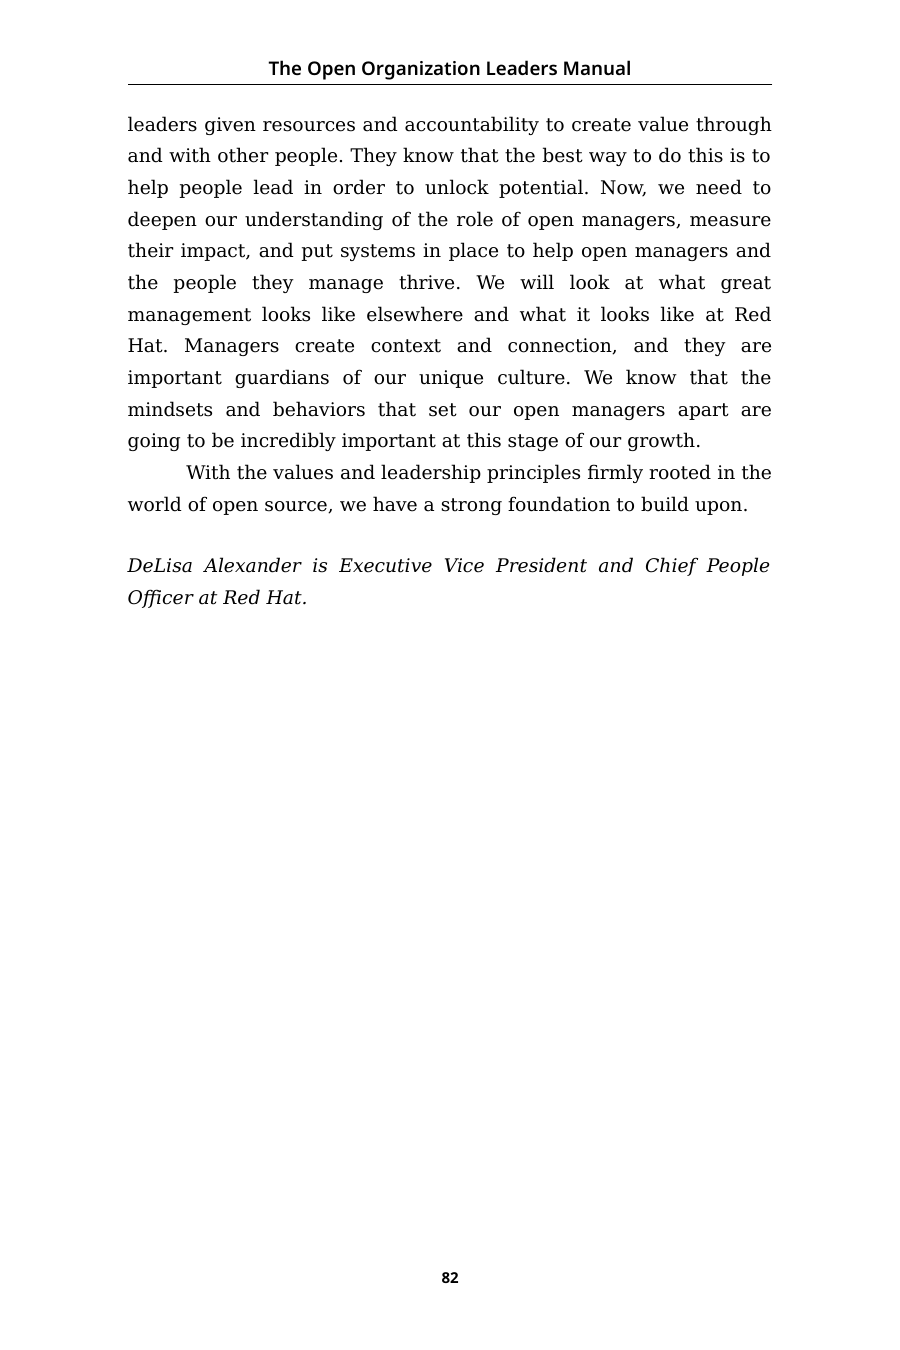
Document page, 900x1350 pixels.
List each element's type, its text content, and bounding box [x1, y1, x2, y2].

text leaders given resources and accountability to create value through and with other people. They know that the best way to do this is to help people lead in order to unlock potential. Now, we need to deepen our understanding of the role of open managers, measure their impact, and put systems in place to help open managers and the people they manage thrive. We will look at what great management looks like elsewhere and what it looks like at Red Hat. Managers create context and connection, and they are important guardians of our unique culture. We know that the mindsets and behaviors that set our open managers apart are going to be incredibly important at this stage of our growth. [127, 114, 772, 452]
text With the values and leadership principles firmly rooted in the world of open source, we have a strong foundation to build upon. [127, 462, 772, 516]
text DeLisa Alexander is Executive Vice President and Chief People Officer at Red Hat. [127, 556, 772, 609]
